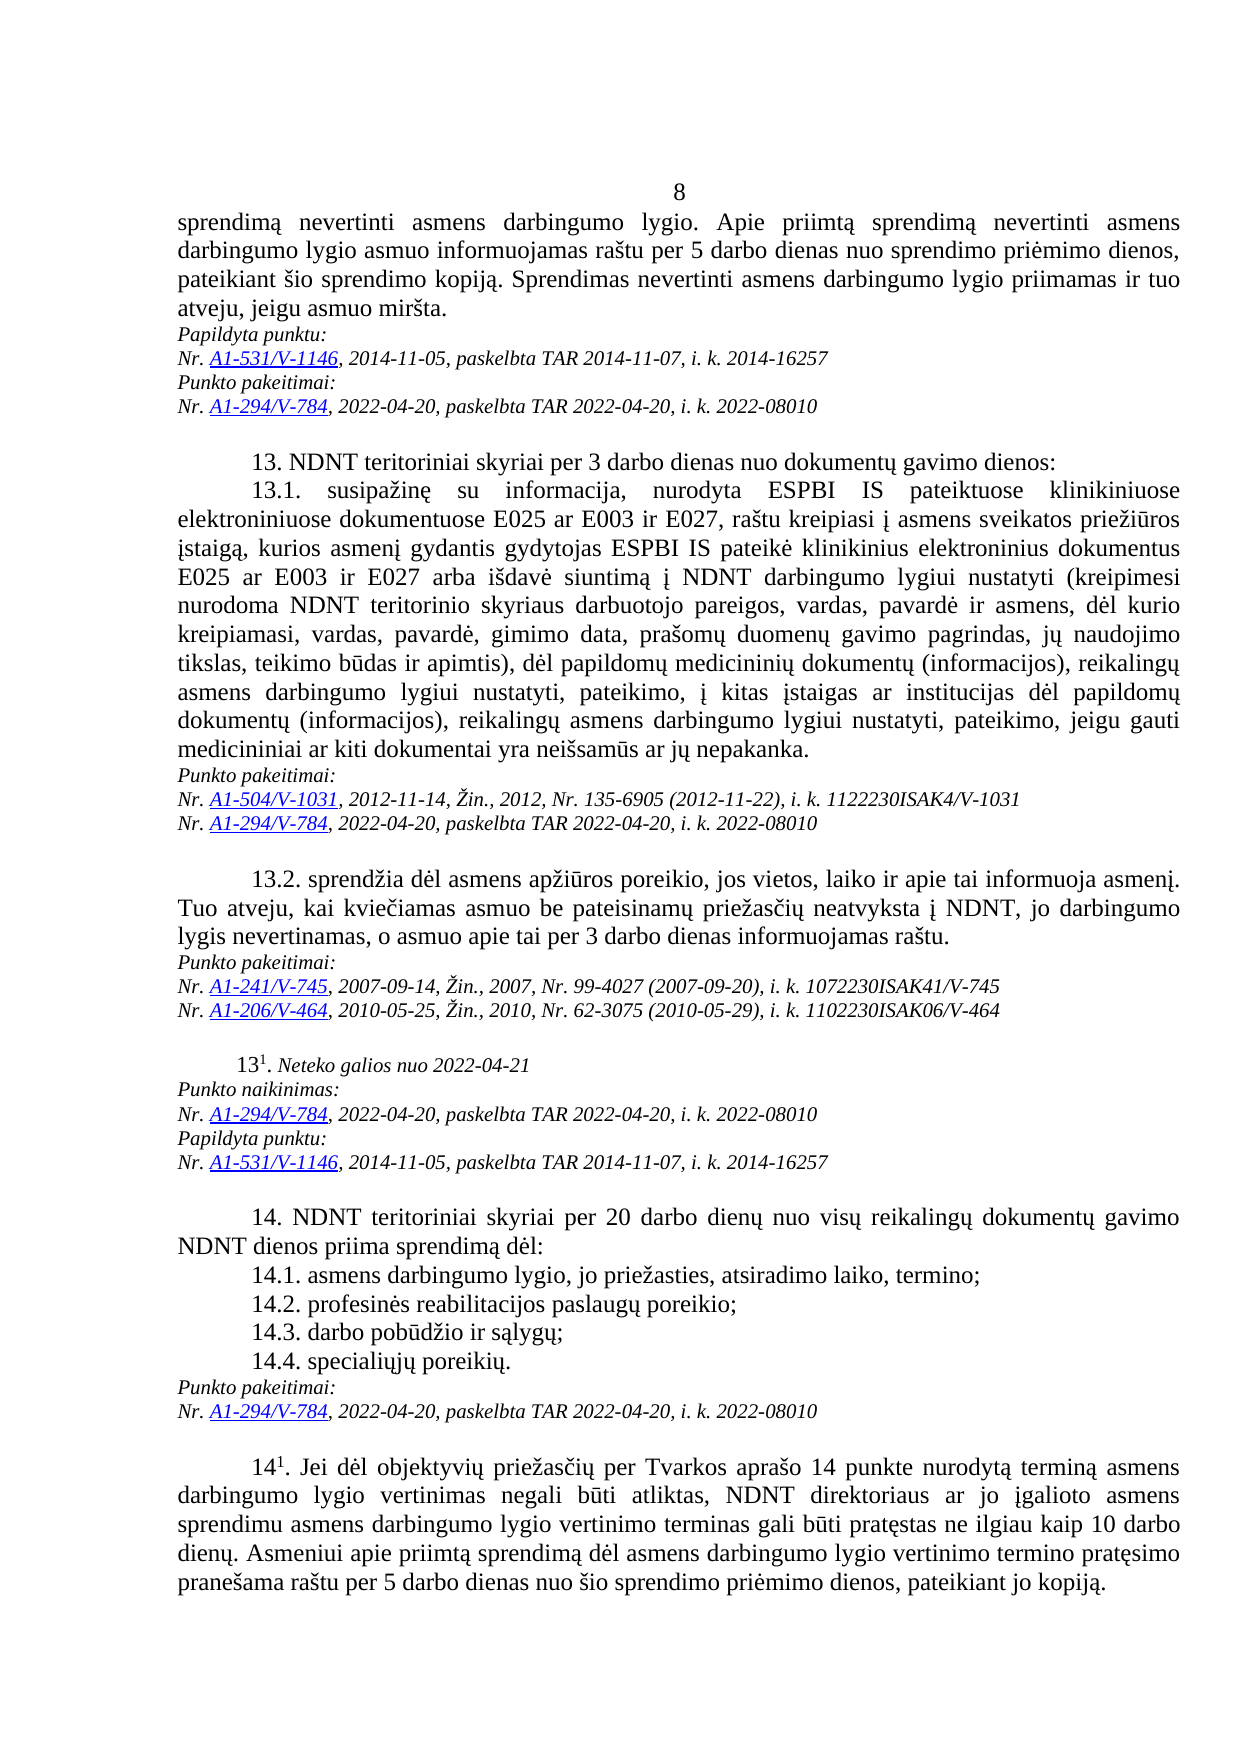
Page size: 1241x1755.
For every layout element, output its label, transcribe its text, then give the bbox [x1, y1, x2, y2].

text 13.1. susipažinę su informacija, nurodyta ESPBI IS pateiktuose klinikiniuose elektroniniuose dokumentuose E025 ar E003 ir E027, raštu kreipiasi į asmens sveikatos priežiūros įstaigą, kurios asmenį gydantis gydytojas ESPBI IS pateikė klinikinius elektroninius dokumentus E025 ar E003 ir E027 arba išdavė siuntimą į NDNT darbingumo lygiui nustatyti (kreipimesi nurodoma NDNT teritorinio skyriaus darbuotojo pareigos, vardas, pavardė ir asmens, dėl kurio kreipiamasi, vardas, pavardė, gimimo data, prašomų duomenų gavimo pagrindas, jų naudojimo tikslas, teikimo būdas ir apimtis), dėl papildomų medicininių dokumentų (informacijos), reikalingų asmens darbingumo lygiui nustatyti, pateikimo, į kitas įstaigas ar institucijas dėl papildomų dokumentų (informacijos), reikalingų asmens darbingumo lygiui nustatyti, pateikimo, jeigu gauti medicininiai ar kiti dokumentai yra neišsamūs ar jų nepakanka. [177, 475, 1181, 763]
text 13. NDNT teritoriniai skyriai per 3 darbo dienas nuo dokumentų gavimo dienos: [177, 447, 1181, 475]
text Nr. A1-504/V-1031, 2012-11-14, Žin., 2012, Nr. 135-6905 (2012-11-22), i. k. 1122230ISAK4/V-1031 [177, 787, 1181, 811]
text Punkto naikinimas: [177, 1077, 1181, 1101]
text Nr. A1-241/V-745, 2007-09-14, Žin., 2007, Nr. 99-4027 (2007-09-20), i. k. 1072230ISAK41/V-745 [177, 974, 1181, 998]
text Nr. A1-206/V-464, 2010-05-25, Žin., 2010, Nr. 62-3075 (2010-05-29), i. k. 1102230ISAK06/V-464 [177, 998, 1181, 1022]
text Nr. A1-531/V-1146, 2014-11-05, paskelbta TAR 2014-11-07, i. k. 2014-16257 [177, 1149, 1181, 1174]
text Nr. A1-294/V-784, 2022-04-20, paskelbta TAR 2022-04-20, i. k. 2022-08010 [177, 811, 1181, 835]
text 14.1. asmens darbingumo lygio, jo priežasties, atsiradimo laiko, termino; [177, 1260, 1181, 1289]
text Nr. A1-294/V-784, 2022-04-20, paskelbta TAR 2022-04-20, i. k. 2022-08010 [177, 1101, 1181, 1126]
text Punkto pakeitimai: [177, 370, 1181, 394]
text Papildyta punktu: [177, 1126, 1181, 1149]
text 14.2. profesinės reabilitacijos paslaugų poreikio; [177, 1289, 1181, 1317]
text 13.2. sprendžia dėl asmens apžiūros poreikio, jos vietos, laiko ir apie tai informuoja asmenį. Tuo atveju, kai kviečiamas asmuo be pateisinamų priežasčių neatvyksta į NDNT, jo darbingumo lygis nevertinamas, o asmuo apie tai per 3 darbo dienas informuojamas raštu. [177, 864, 1181, 950]
text Papildyta punktu: [177, 322, 1181, 346]
text Punkto pakeitimai: [177, 950, 1181, 974]
text Punkto pakeitimai: [177, 763, 1181, 787]
text 14.4. specialiųjų poreikių. [177, 1346, 1181, 1375]
text Punkto pakeitimai: [177, 1375, 1181, 1399]
text Nr. A1-294/V-784, 2022-04-20, paskelbta TAR 2022-04-20, i. k. 2022-08010 [177, 1399, 1181, 1423]
text Nr. A1-294/V-784, 2022-04-20, paskelbta TAR 2022-04-20, i. k. 2022-08010 [177, 394, 1181, 418]
text 14. NDNT teritoriniai skyriai per 20 darbo dienų nuo visų reikalingų dokumentų gavimo NDNT dienos priima sprendimą dėl: [177, 1202, 1181, 1260]
text 141. Jei dėl objektyvių priežasčių per Tvarkos aprašo 14 punkte nurodytą terminą asmens darbingumo lygio vertinimas negali būti atliktas, NDNT direktoriaus ar jo įgalioto asmens sprendimu asmens darbingumo lygio vertinimo terminas gali būti pratęstas ne ilgiau kaip 10 darbo dienų. Asmeniui apie priimtą sprendimą dėl asmens darbingumo lygio vertinimo termino pratęsimo pranešama raštu per 5 darbo dienas nuo šio sprendimo priėmimo dienos, pateikiant jo kopiją. [177, 1452, 1181, 1596]
text 131. Neteko galios nuo 2022-04-21 [177, 1051, 1181, 1077]
text Nr. A1-531/V-1146, 2014-11-05, paskelbta TAR 2014-11-07, i. k. 2014-16257 [177, 346, 1181, 370]
text 14.3. darbo pobūdžio ir sąlygų; [177, 1317, 1181, 1346]
text sprendimą nevertinti asmens darbingumo lygio. Apie priimtą sprendimą nevertinti asmens darbingumo lygio asmuo informuojamas raštu per 5 darbo dienas nuo sprendimo priėmimo dienos, pateikiant šio sprendimo kopiją. Sprendimas nevertinti asmens darbingumo lygio priimamas ir tuo atveju, jeigu asmuo miršta. [177, 207, 1181, 322]
